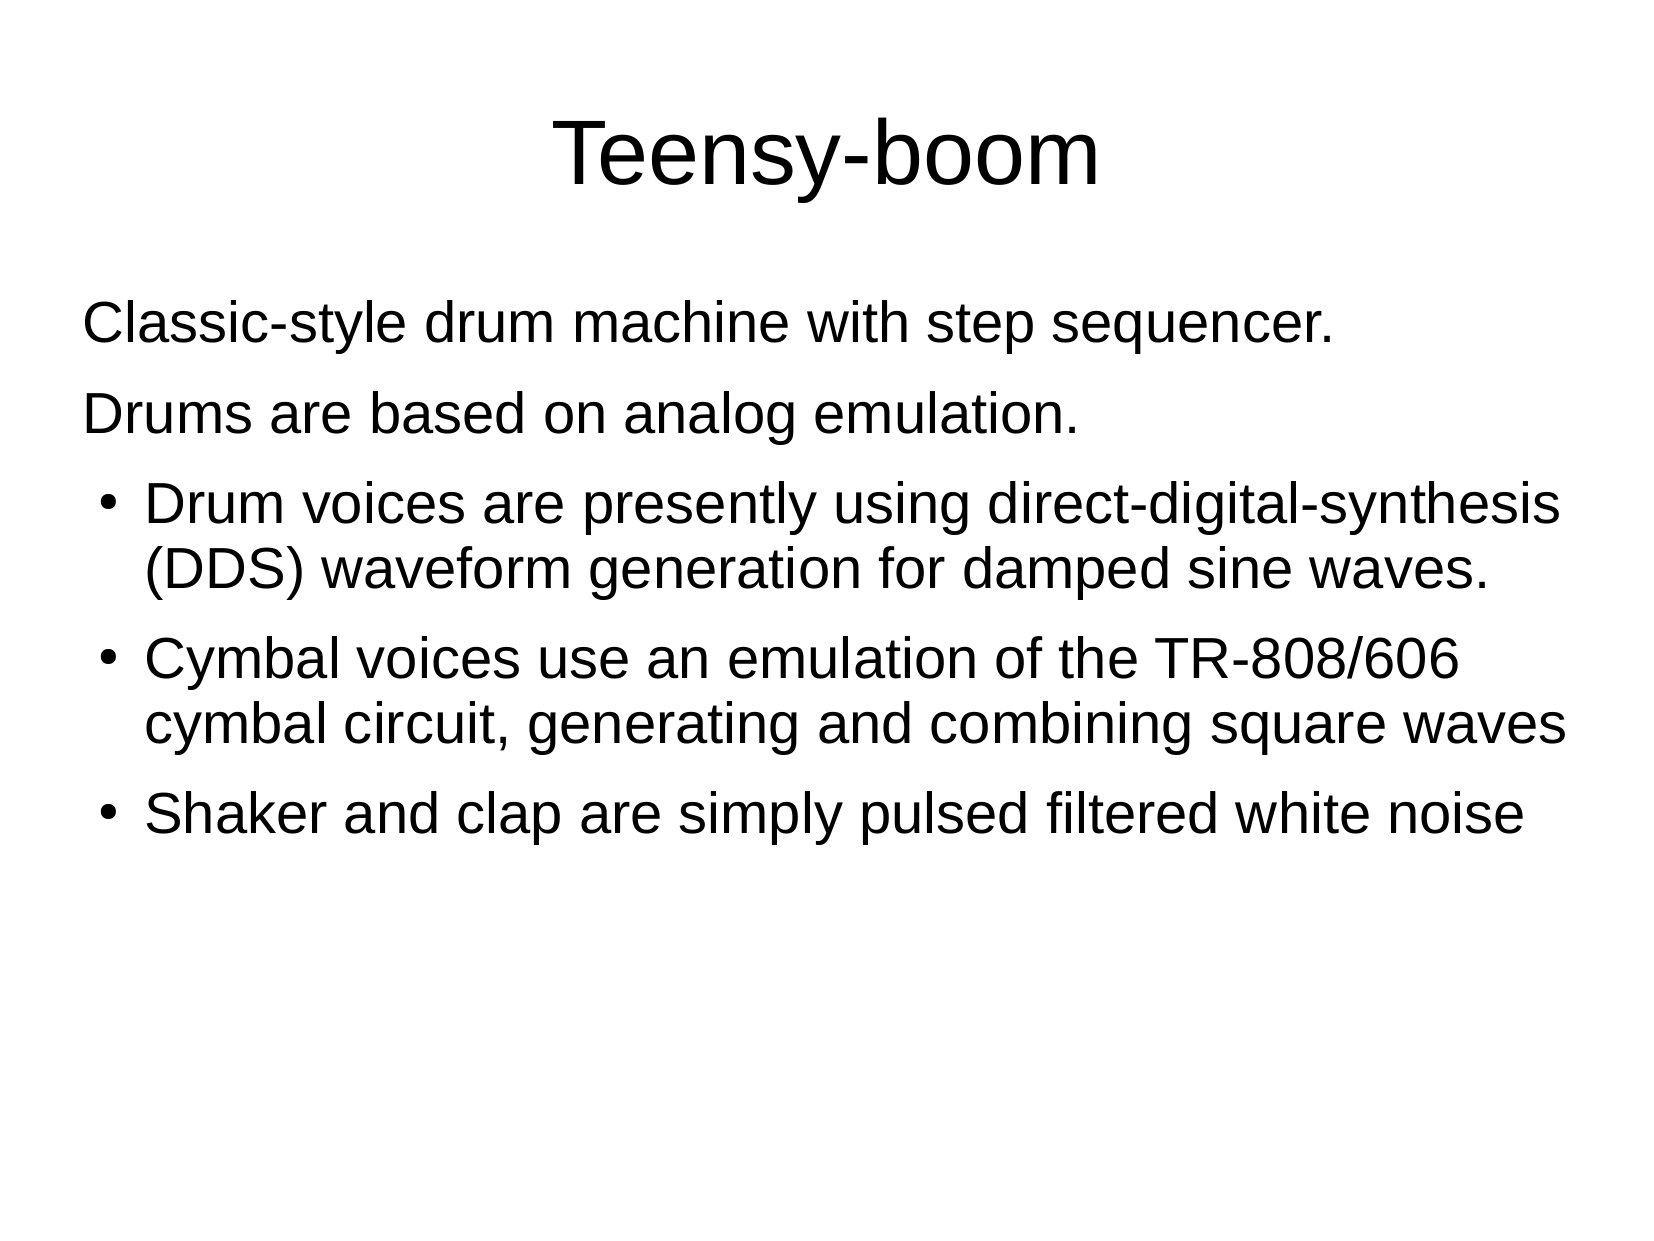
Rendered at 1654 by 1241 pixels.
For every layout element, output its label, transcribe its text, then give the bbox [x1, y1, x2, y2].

title Teensy-boom [82, 49, 1571, 257]
list Classic-style drum machine with step sequencer. Drums are based on analog emulation. Drum voices are presently using direct-digital-synthesis (DDS) waveform generation for damped sine waves. Cymbal voices use an emulation of the TR-808/606 cymbal circuit, generating and combining square waves Shaker and clap are simply pulsed filtered white noise [82, 290, 1571, 1010]
